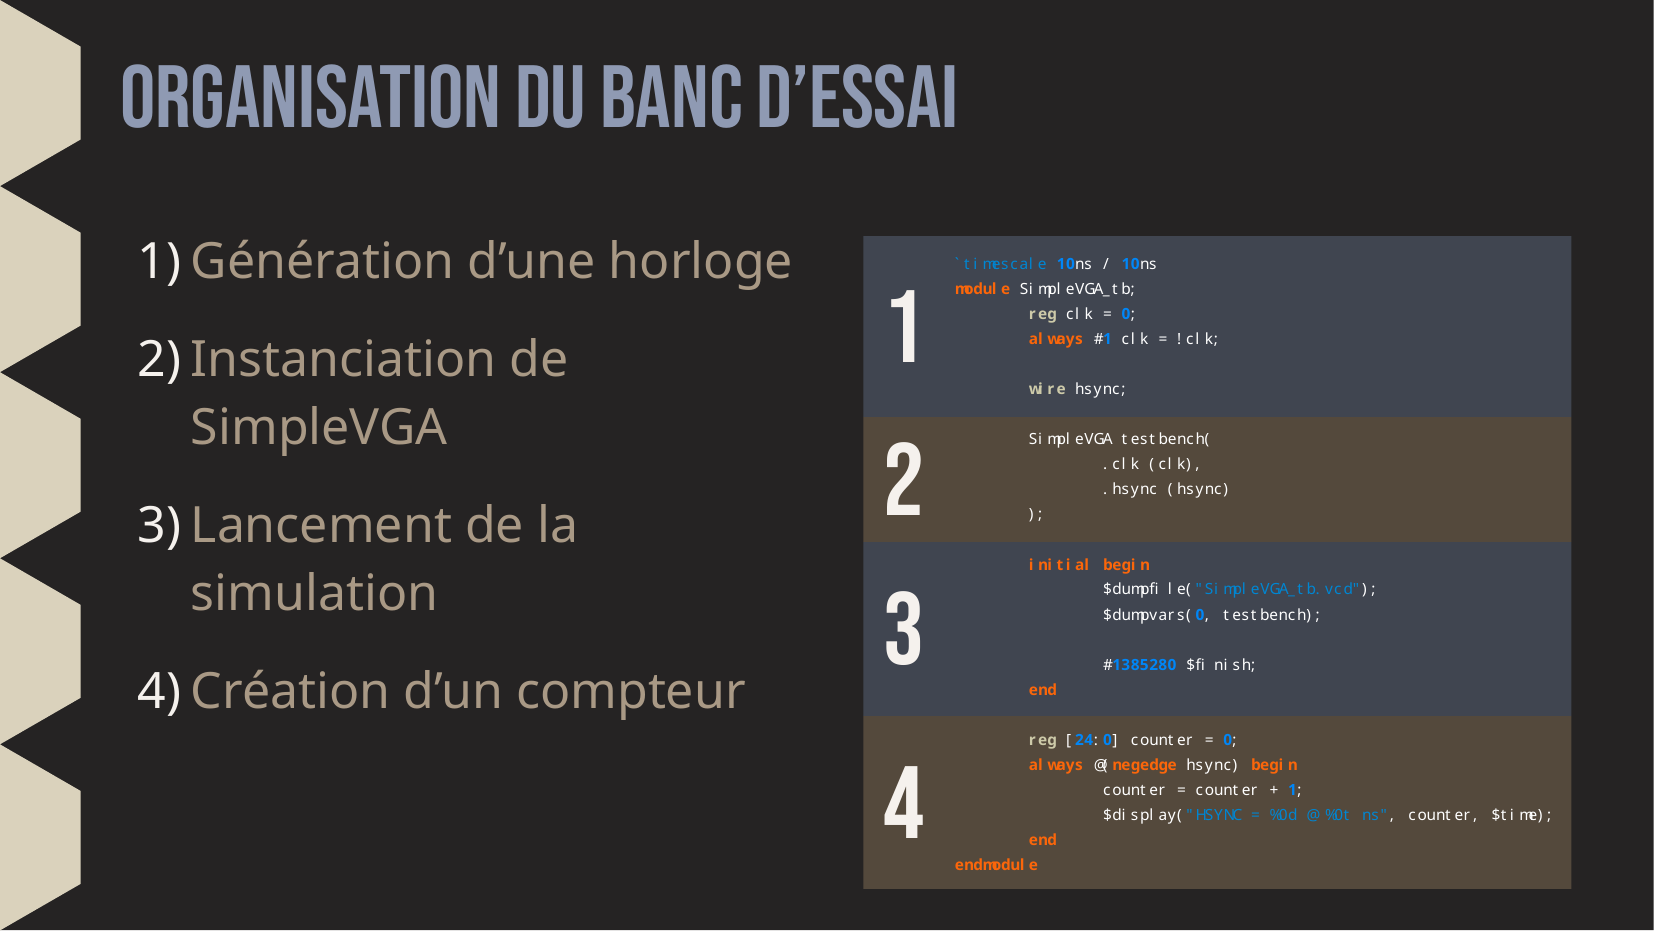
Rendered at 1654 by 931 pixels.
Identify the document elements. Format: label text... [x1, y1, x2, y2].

picture [863, 236, 1572, 889]
list Génération d’une horloge Instanciation de SimpleVGA Lancement de la simulation Création d’un compteur [120, 225, 828, 901]
title Organisation du banc d’essai [120, 47, 1591, 204]
